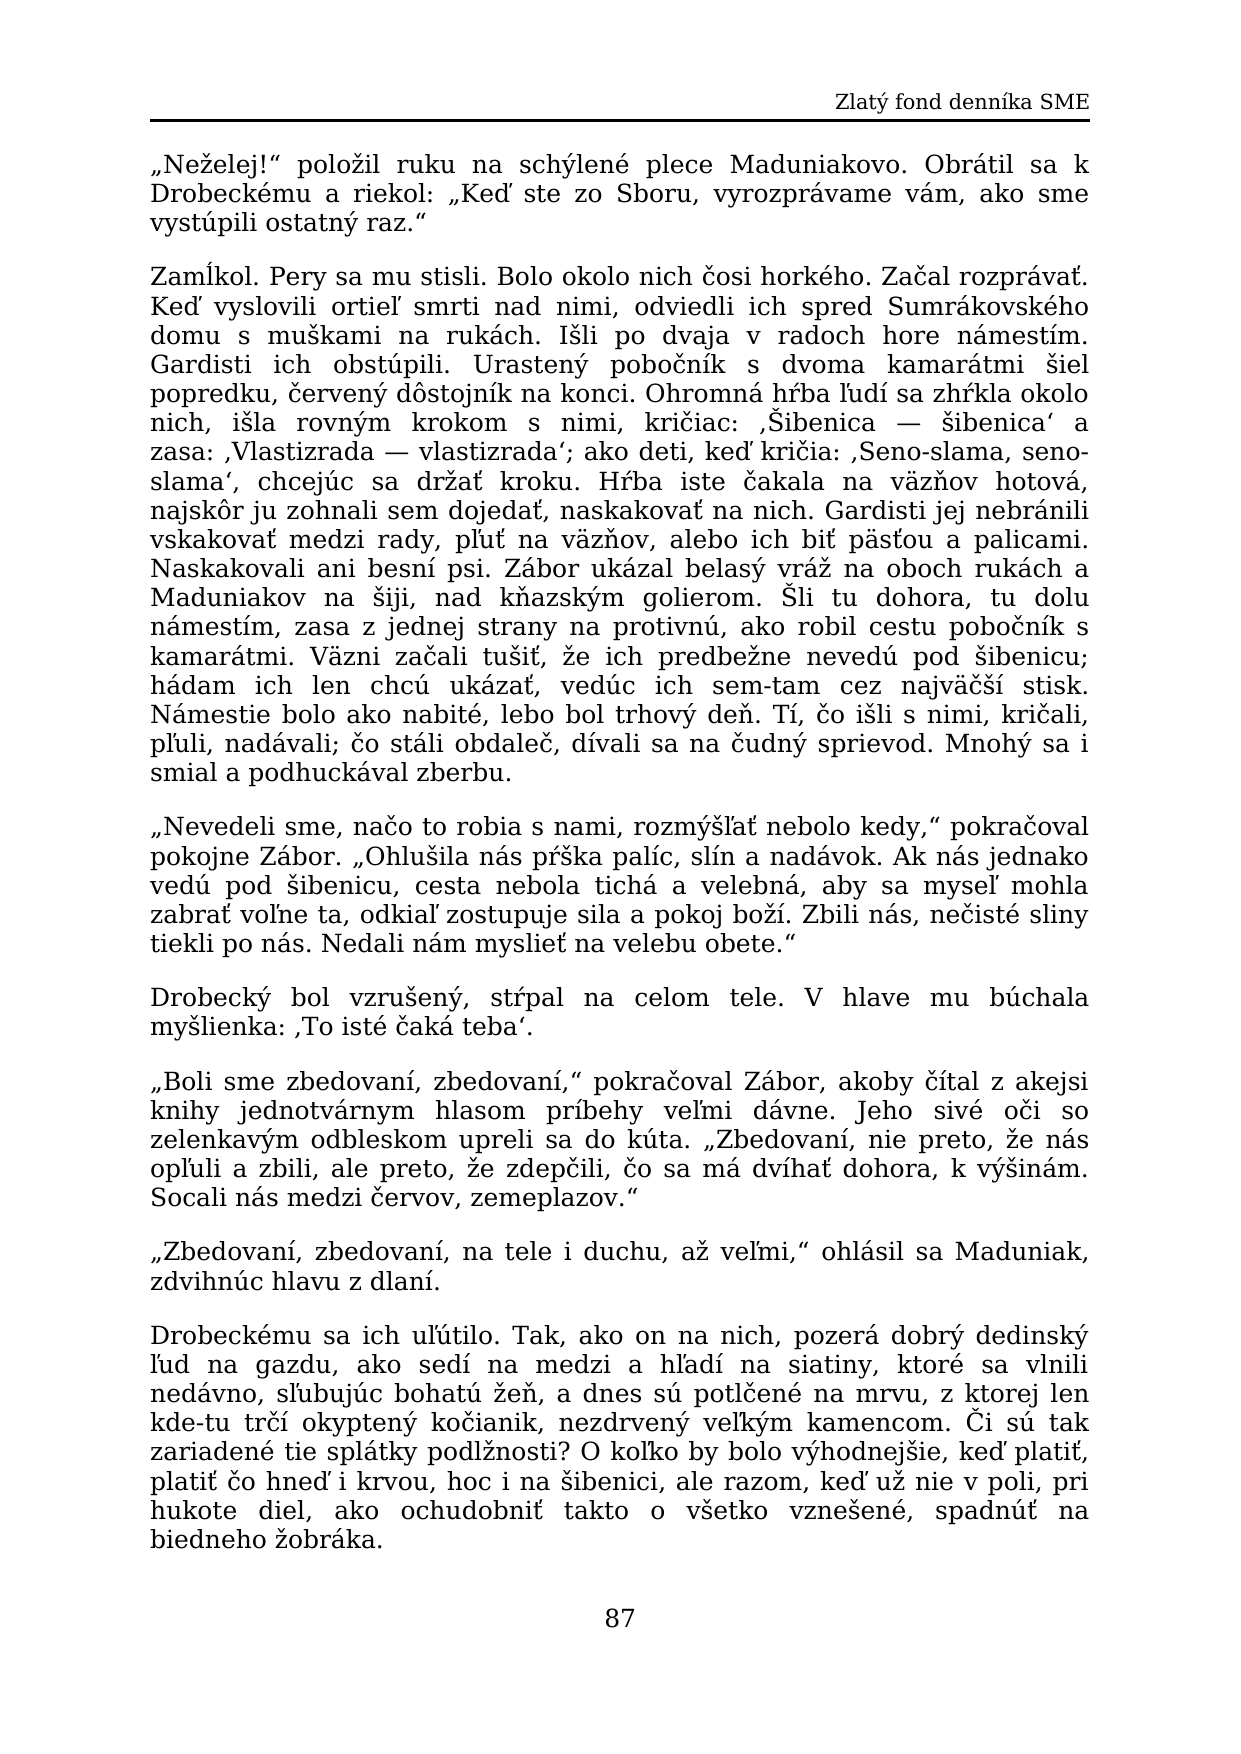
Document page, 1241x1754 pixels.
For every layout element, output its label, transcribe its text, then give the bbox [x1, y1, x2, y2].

text „Neželej!“ položil ruku na schýlené plece Maduniakovo. Obrátil sa k Drobeckému a riekol: „Keď ste zo Sboru, vyrozprávame vám, ako sme vystúpili ostatný raz.“ [150, 150, 1090, 237]
text „Boli sme zbedovaní, zbedovaní,“ pokračoval Zábor, akoby čítal z akejsi knihy jednotvárnym hlasom príbehy veľmi dávne. Jeho sivé oči so zelenkavým odbleskom upreli sa do kúta. „Zbedovaní, nie preto, že nás opľuli a zbili, ale preto, že zdepčili, čo sa má dvíhať dohora, k výšinám. Socali nás medzi červov, zemeplazov.“ [150, 1067, 1090, 1212]
text Drobecký bol vzrušený, stŕpal na celom tele. V hlave mu búchala myšlienka: ,To isté čaká teba‘. [150, 983, 1090, 1042]
text Drobeckému sa ich uľútilo. Tak, ako on na nich, pozerá dobrý dedinský ľud na gazdu, ako sedí na medzi a hľadí na siatiny, ktoré sa vlnili nedávno, sľubujúc bohatú žeň, a dnes sú potlčené na mrvu, z ktorej len kde-tu trčí okyptený kočianik, nezdrvený veľkým kamencom. Či sú tak zariadené tie splátky podlžnosti? O koľko by bolo výhodnejšie, keď platiť, platiť čo hneď i krvou, hoc i na šibenici, ale razom, keď už nie v poli, pri hukote diel, ako ochudobniť takto o všetko vznešené, spadnúť na biedneho žobráka. [150, 1321, 1090, 1554]
text „Nevedeli sme, načo to robia s nami, rozmýšľať nebolo kedy,“ pokračoval pokojne Zábor. „Ohlušila nás pŕška palíc, slín a nadávok. Ak nás jednako vedú pod šibenicu, cesta nebola tichá a velebná, aby sa myseľ mohla zabrať voľne ta, odkiaľ zostupuje sila a pokoj boží. Zbili nás, nečisté sliny tiekli po nás. Nedali nám myslieť na velebu obete.“ [150, 812, 1090, 958]
text „Zbedovaní, zbedovaní, na tele i duchu, až veľmi,“ ohlásil sa Maduniak, zdvihnúc hlavu z dlaní. [150, 1237, 1090, 1296]
text Zamĺkol. Pery sa mu stisli. Bolo okolo nich čosi horkého. Začal rozprávať. Keď vyslovili ortieľ smrti nad nimi, odviedli ich spred Sumrákovského domu s muškami na rukách. Išli po dvaja v radoch hore námestím. Gardisti ich obstúpili. Urastený pobočník s dvoma kamarátmi šiel popredku, červený dôstojník na konci. Ohromná hŕba ľudí sa zhŕkla okolo nich, išla rovným krokom s nimi, kričiac: ,Šibenica — šibenica‘ a zasa: ,Vlastizrada — vlastizrada‘; ako deti, keď kričia: ,Seno-slama, seno-slama‘, chcejúc sa držať kroku. Hŕba iste čakala na väzňov hotová, najskôr ju zohnali sem dojedať, naskakovať na nich. Gardisti jej nebránili vskakovať medzi rady, pľuť na väzňov, alebo ich biť päsťou a palicami. Naskakovali ani besní psi. Zábor ukázal belasý vráž na oboch rukách a Maduniakov na šiji, nad kňazským golierom. Šli tu dohora, tu dolu námestím, zasa z jednej strany na protivnú, ako robil cestu pobočník s kamarátmi. Väzni začali tušiť, že ich predbežne nevedú pod šibenicu; hádam ich len chcú ukázať, vedúc ich sem-tam cez najväčší stisk. Námestie bolo ako nabité, lebo bol trhový deň. Tí, čo išli s nimi, kričali, pľuli, nadávali; čo stáli obdaleč, dívali sa na čudný sprievod. Mnohý sa i smial a podhuckával zberbu. [150, 262, 1090, 787]
